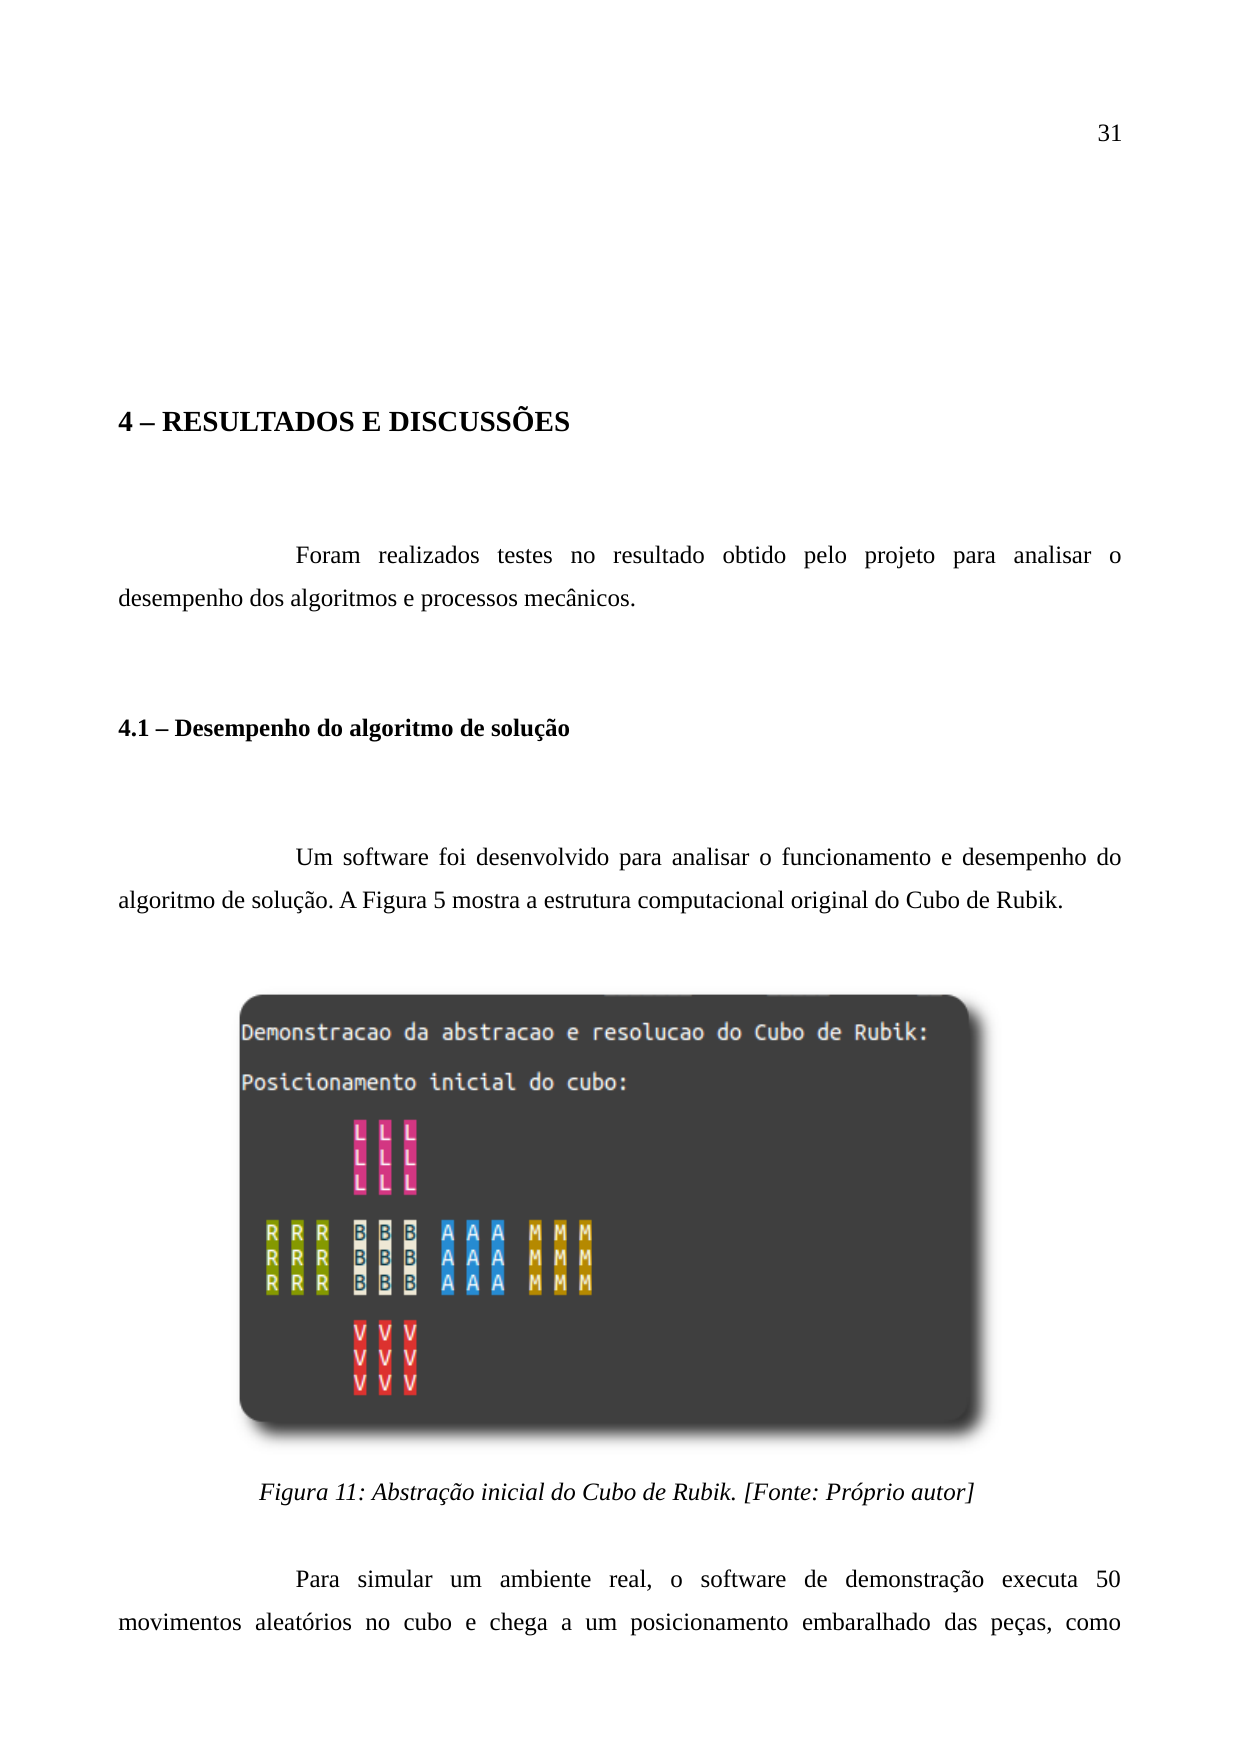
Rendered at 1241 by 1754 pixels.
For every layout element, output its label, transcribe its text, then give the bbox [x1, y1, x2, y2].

text 4.1 – Desempenho do algoritmo de solução [118, 713, 1122, 742]
picture [229, 984, 1005, 1458]
text Para simular um ambiente real, o software de demonstração executa 50 movimentos aleatórios no cubo e chega a um posicionamento embaralhado das peças, como [118, 1564, 1122, 1636]
text 4 – RESULTADOS E DISCUSSÕES [118, 404, 1122, 437]
text Foram realizados testes no resultado obtido pelo projeto para analisar o desempenho dos algoritmos e processos mecânicos. [118, 540, 1122, 612]
text Um software foi desenvolvido para analisar o funcionamento e desempenho do algoritmo de solução. A Figura 5 mostra a estrutura computacional original do Cubo de Rubik. [118, 842, 1122, 914]
text Figura 11: Abstração inicial do Cubo de Rubik. [Fonte: Próprio autor] [229, 1458, 1004, 1506]
